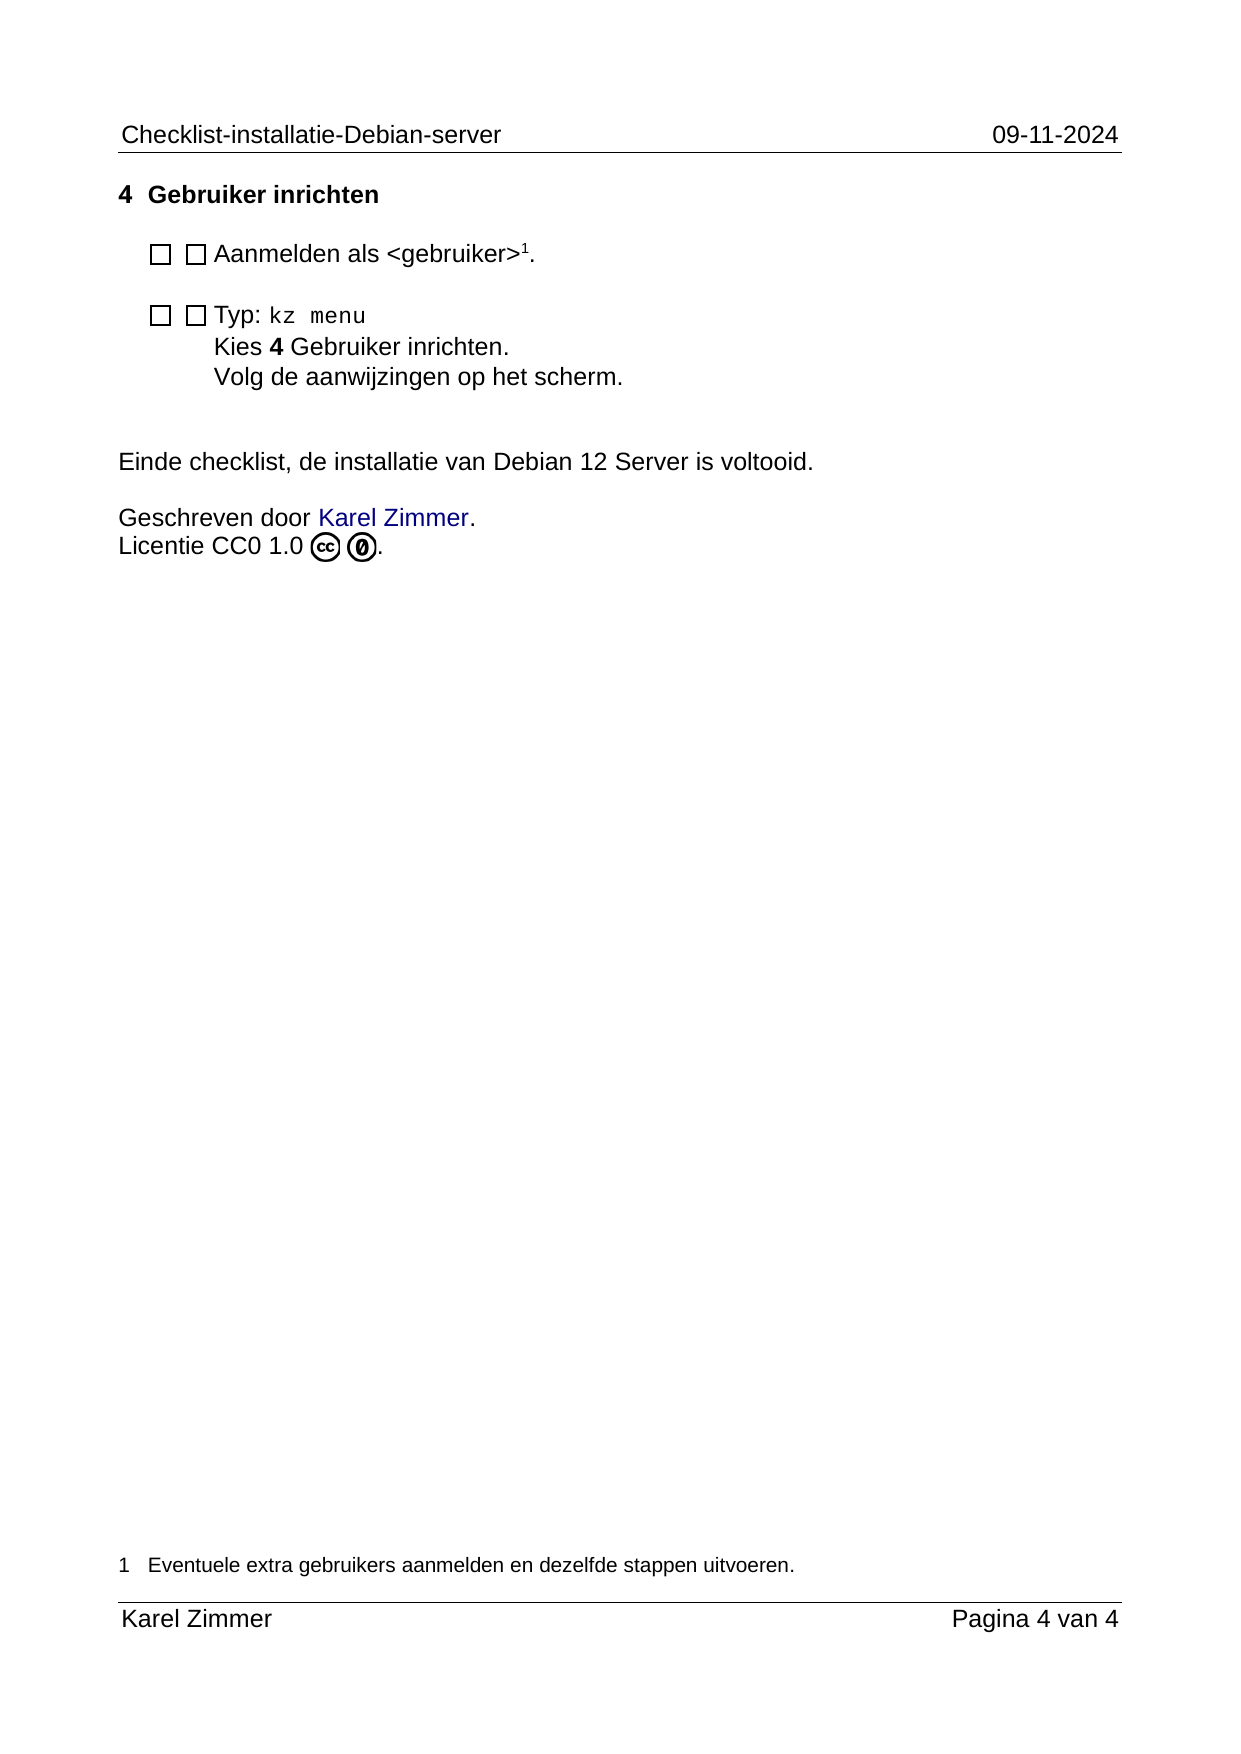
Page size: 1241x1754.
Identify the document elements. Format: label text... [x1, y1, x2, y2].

table_cell [177, 362, 213, 392]
list Geschreven door Karel Zimmer. [118, 504, 1122, 532]
table_cell Volg de aanwijzingen op het scherm. [213, 362, 1122, 392]
list Licentie CC0 1.0 [118, 532, 310, 562]
picture [310, 532, 340, 562]
table_cell [118, 300, 142, 332]
table_header Aanmelden als <gebruiker>. [213, 239, 1122, 269]
table_cell Typ: kz menu [213, 300, 1122, 332]
table_cell [142, 300, 177, 332]
table_cell [177, 269, 213, 300]
table_header [177, 239, 213, 269]
table_cell [177, 300, 213, 332]
table_header [118, 239, 142, 269]
table_cell [142, 362, 177, 392]
table_cell [142, 332, 177, 362]
table_cell [118, 362, 142, 392]
table_cell Kies 4 Gebruiker inrichten. [213, 332, 1122, 362]
table_header [142, 239, 177, 269]
picture [347, 532, 377, 562]
list . [377, 532, 1122, 562]
table_cell [142, 269, 177, 300]
list Gebruiker inrichten [118, 177, 1122, 211]
table_cell [118, 269, 142, 300]
table_cell [213, 269, 1122, 300]
text Einde checklist, de installatie van Debian 12 Server is voltooid. [118, 448, 1122, 476]
table_cell [118, 332, 142, 362]
table_cell [177, 332, 213, 362]
